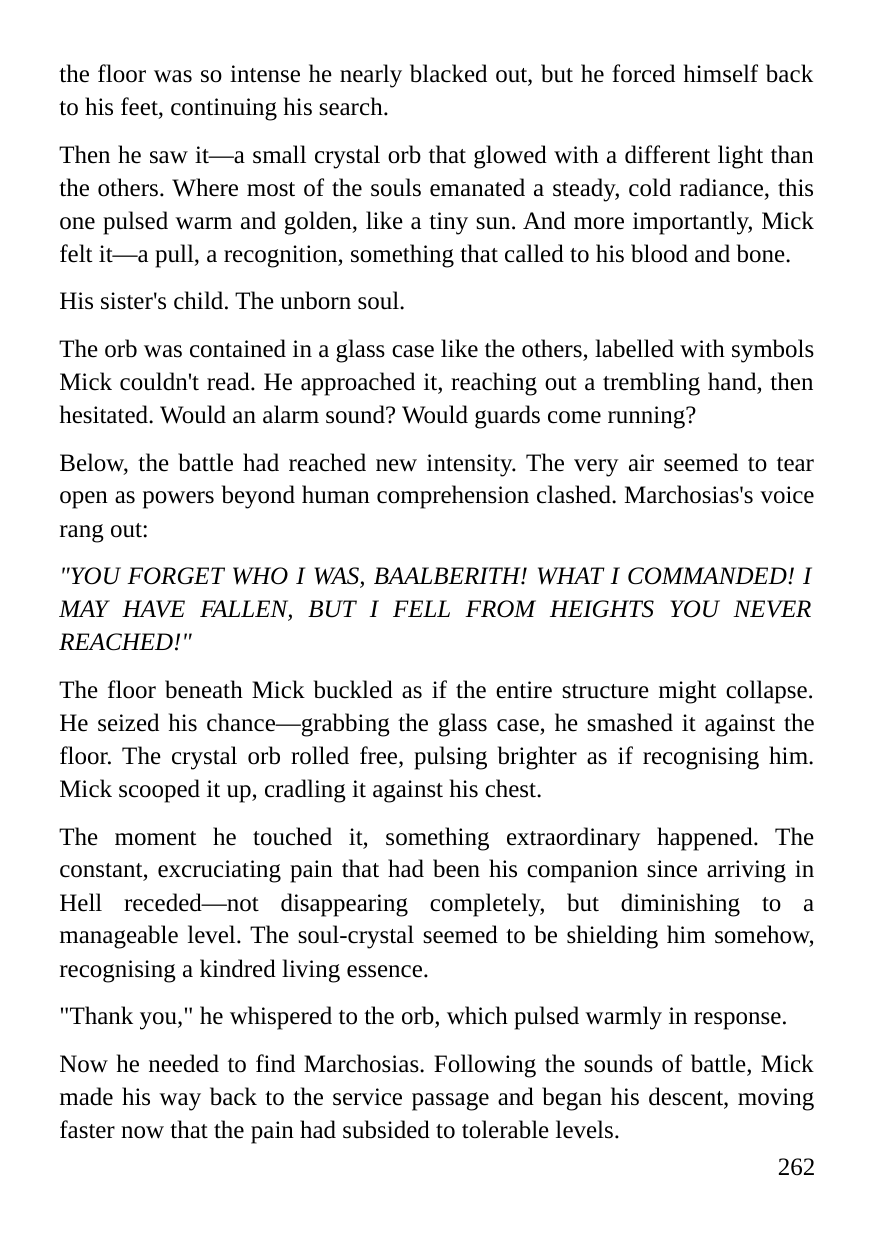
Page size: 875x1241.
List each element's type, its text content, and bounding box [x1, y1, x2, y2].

text "YOU FORGET WHO I WAS, BAALBERITH! WHAT I COMMANDED! I MAY HAVE FALLEN, BUT I FELL FROM HEIGHTS YOU NEVER REACHED!" [59, 561, 815, 656]
text The floor beneath Mick buckled as if the entire structure might collapse. He seized his chance—grabbing the glass case, he smashed it against the floor. The crystal orb rolled free, pulsing brighter as if recognising him. Mick scooped it up, cradling it against his chest. [59, 675, 815, 803]
text Then he saw it—a small crystal orb that glowed with a different light than the others. Where most of the souls emanated a steady, cold radiance, this one pulsed warm and golden, like a tiny sun. And more importantly, Mick felt it—a pull, a recognition, something that called to his blood and bone. [59, 140, 815, 267]
text His sister's child. The unborn soul. [59, 286, 815, 315]
text Now he needed to find Marchosias. Following the sounds of battle, Mick made his way back to the service passage and began his descent, moving faster now that the pain had subsided to tolerable levels. [59, 1049, 815, 1144]
text the floor was so intense he nearly blacked out, but he forced himself back to his feet, continuing his search. [59, 59, 815, 121]
text The orb was contained in a glass case like the others, labelled with symbols Mick couldn't read. He approached it, reaching out a trembling hand, then hesitated. Would an alarm sound? Would guards come running? [59, 334, 815, 429]
text "Thank you," he whispered to the orb, which pulsed warmly in response. [59, 1001, 815, 1030]
text The moment he touched it, something extraordinary happened. The constant, excruciating pain that had been his companion since arriving in Hell receded—not disappearing completely, but diminishing to a manageable level. The soul-crystal seemed to be shielding him somehow, recognising a kindred living essence. [59, 822, 815, 982]
text Below, the battle had reached new intensity. The very air seemed to tear open as powers beyond human comprehension clashed. Marchosias's voice rang out: [59, 448, 815, 542]
